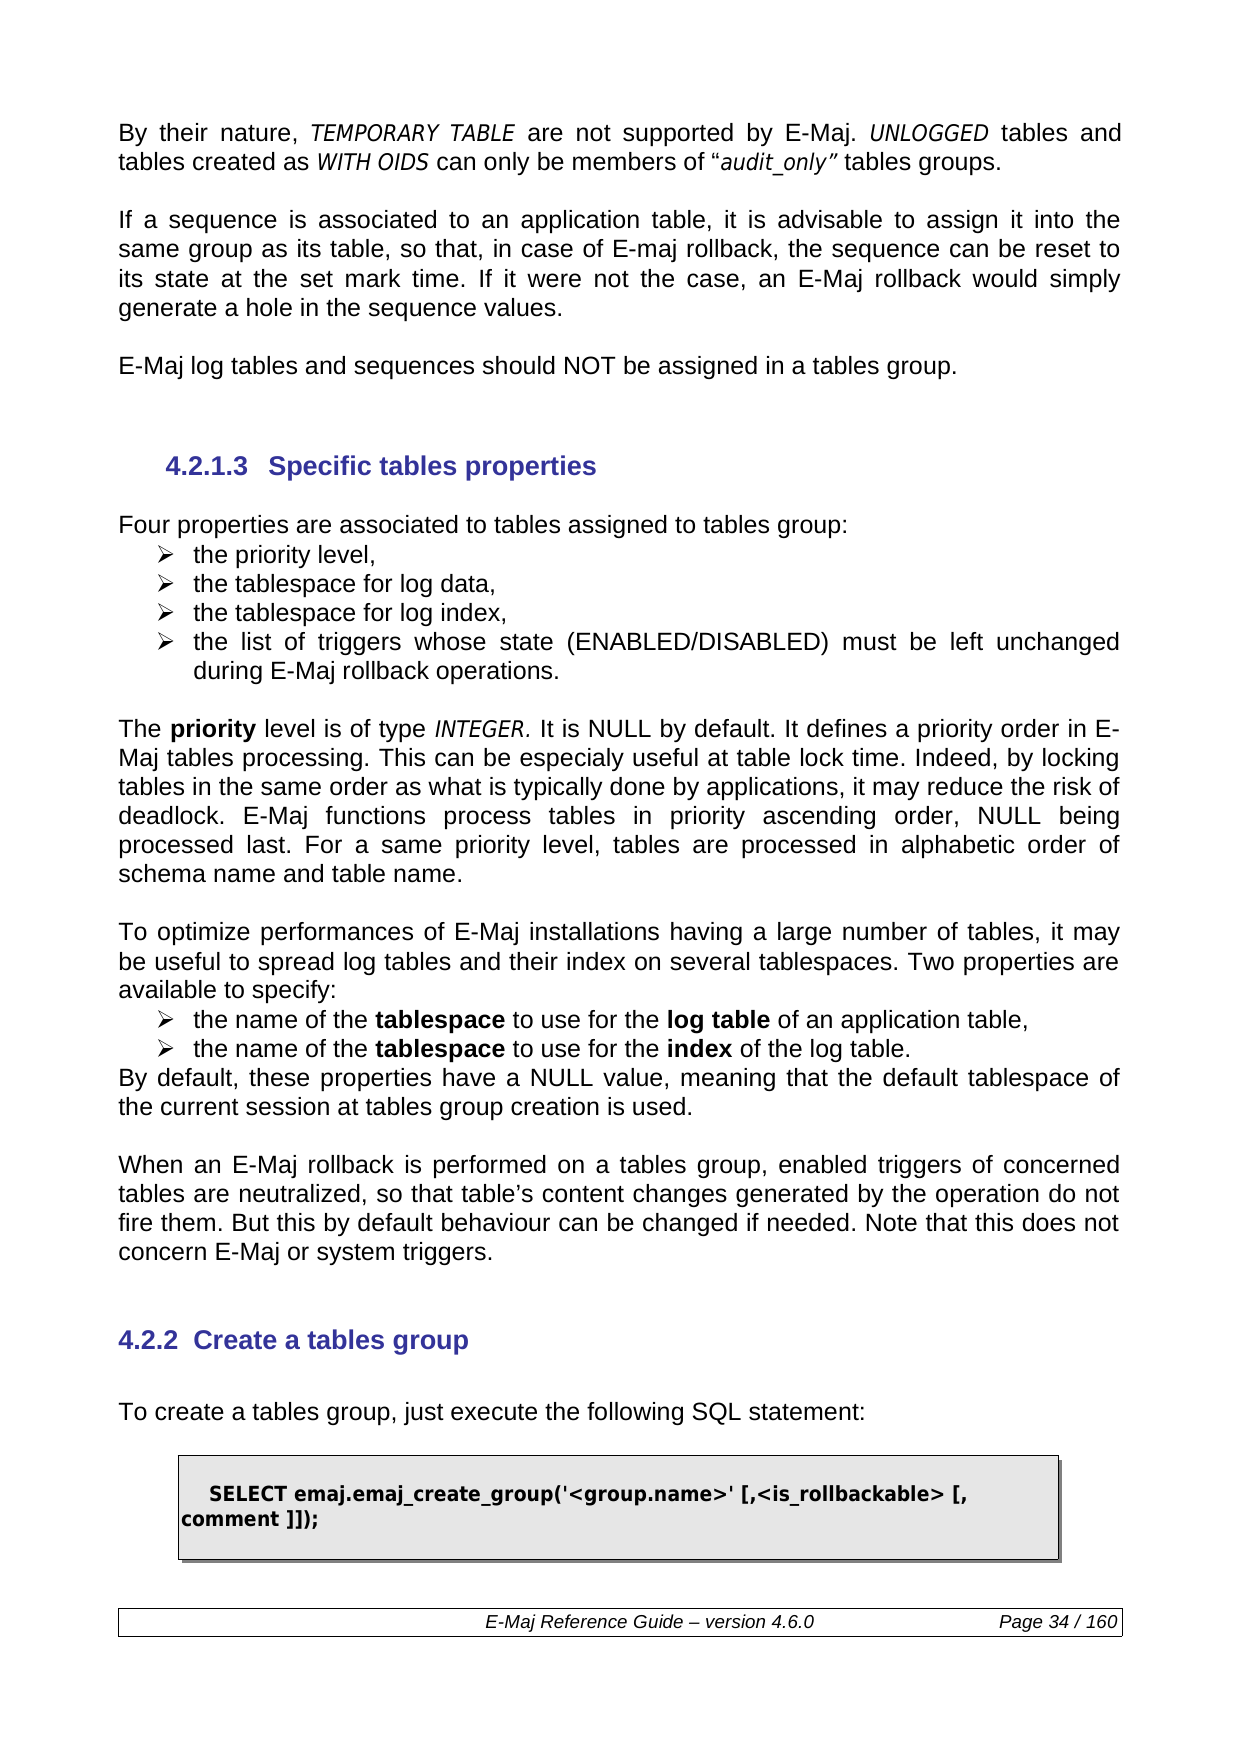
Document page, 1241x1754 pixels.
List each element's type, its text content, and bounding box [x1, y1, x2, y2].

subtitle Specific tables properties [165, 450, 1122, 481]
text By default, these properties have a NULL value, meaning that the default tablespace of the current session at tables group creation is used. [118, 1063, 1122, 1121]
text The priority level is of type INTEGER. It is NULL by default. It defines a priority order in E-Maj tables processing. This can be especialy useful at table lock time. Indeed, by locking tables in the same order as what is typically done by applications, it may reduce the risk of deadlock. E-Maj functions process tables in priority ascending order, NULL being processed last. For a same priority level, tables are processed in alphabetic order of schema name and table name. [118, 714, 1122, 888]
text E-Maj log tables and sequences should NOT be assigned in a tables group. [118, 351, 1122, 380]
text To create a tables group, just execute the following SQL statement: [118, 1397, 1122, 1426]
text By their nature, TEMPORARY TABLE are not supported by E-Maj. UNLOGGED tables and tables created as WITH OIDS can only be members of “audit_only” tables groups. [118, 118, 1122, 176]
list the tablespace for log index, [156, 598, 1122, 627]
text Four properties are associated to tables assigned to tables group: [118, 510, 1122, 539]
list the name of the tablespace to use for the log table of an application table, [156, 1004, 1122, 1033]
list the priority level, [156, 539, 1122, 568]
text SELECT emaj.emaj_create_group('<group.name>' [,<is_rollbackable> [, comment ]]); [179, 1479, 1058, 1528]
subtitle Create a tables group [118, 1324, 1122, 1355]
list the list of triggers whose state (ENABLED/DISABLED) must be left unchanged during E-Maj rollback operations. [156, 627, 1122, 685]
text To optimize performances of E-Maj installations having a large number of tables, it may be useful to spread log tables and their index on several tablespaces. Two properties are available to specify: [118, 917, 1122, 1004]
list the name of the tablespace to use for the index of the log table. [156, 1033, 1122, 1063]
text If a sequence is associated to an application table, it is advisable to assign it into the same group as its table, so that, in case of E-maj rollback, the sequence can be reset to its state at the set mark time. If it were not the case, an E-Maj rollback would simply generate a hole in the sequence values. [118, 205, 1122, 322]
text When an E-Maj rollback is performed on a tables group, enabled triggers of concerned tables are neutralized, so that table’s content changes generated by the operation do not fire them. But this by default behaviour can be changed if needed. Note that this does not concern E-Maj or system triggers. [118, 1150, 1122, 1266]
list the tablespace for log data, [156, 568, 1122, 598]
